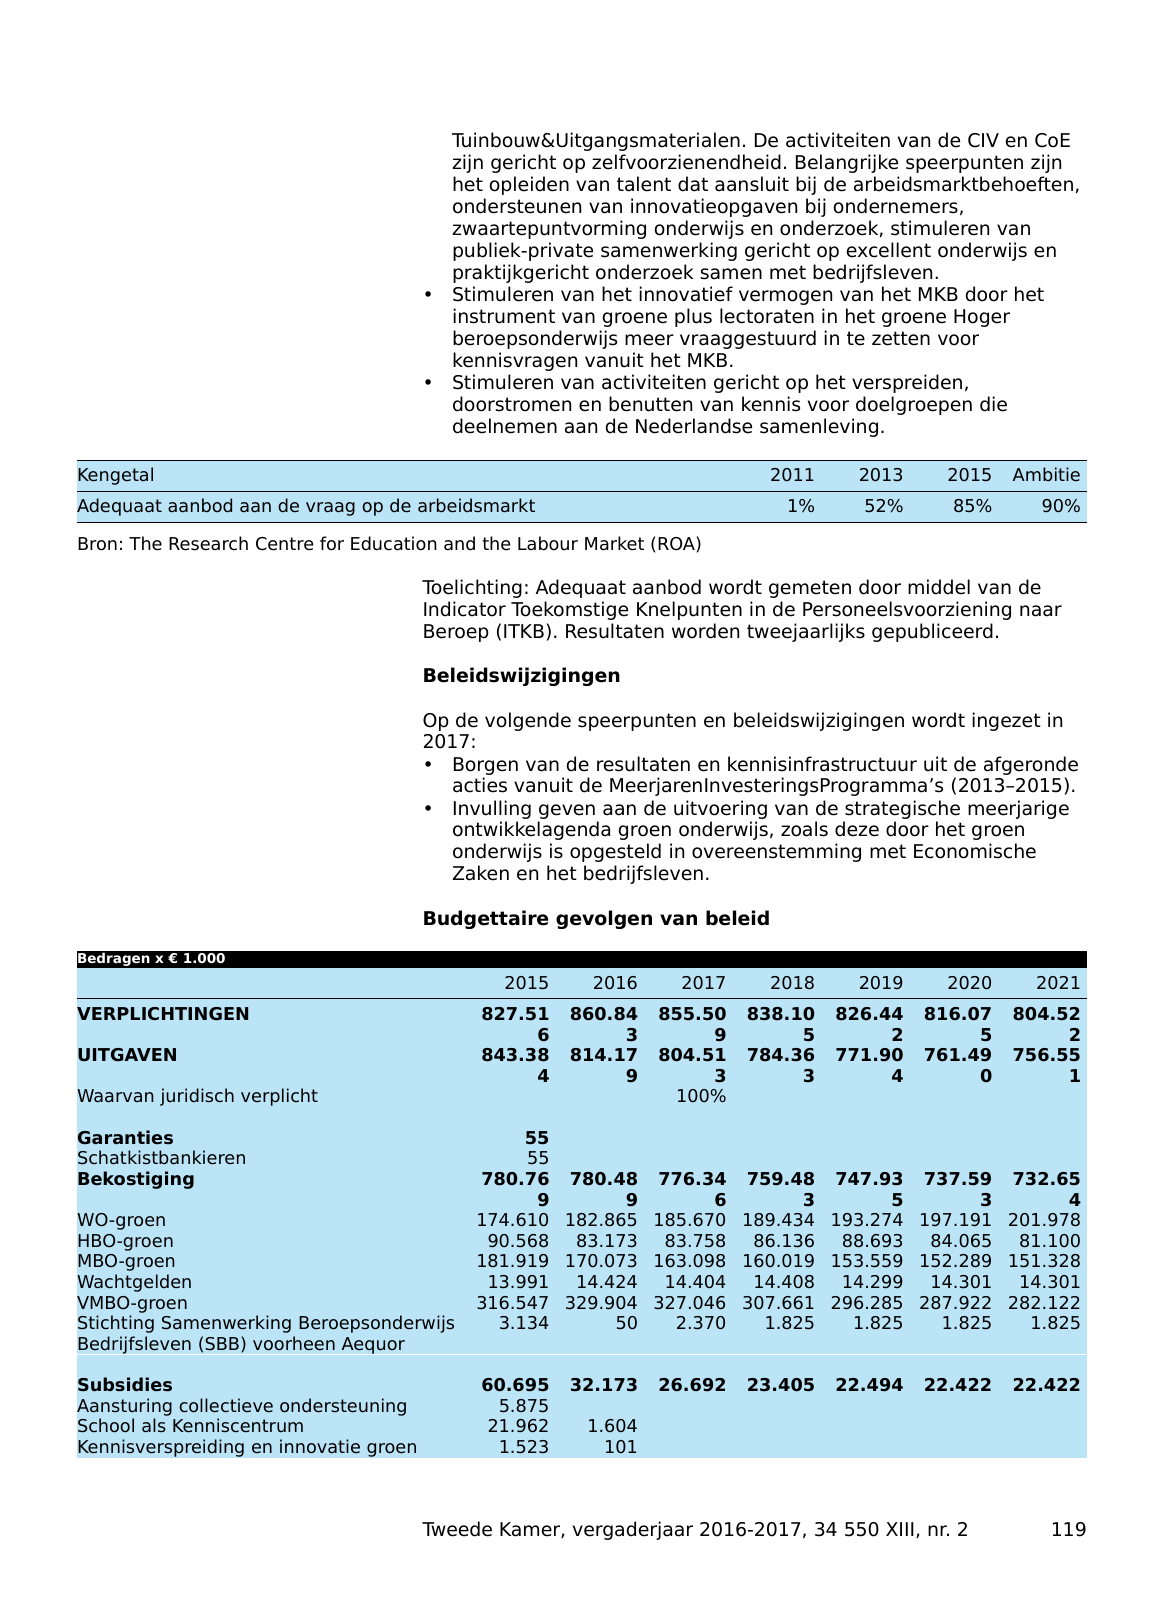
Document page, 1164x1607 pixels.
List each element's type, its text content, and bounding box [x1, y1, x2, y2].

text Toelichting: Adequaat aanbod wordt gemeten door middel van de Indicator Toekomstige Knelpunten in de Personeelsvoorziening naar Beroep (ITKB). Resultaten worden tweejaarlijks gepubliceerd. [422, 577, 1087, 643]
subtitle Beleidswijzigingen [422, 665, 1087, 687]
table_cell 14.299 [821, 1272, 909, 1293]
table_cell VERPLICHTINGEN [77, 999, 466, 1045]
table_cell 1.825 [732, 1313, 821, 1354]
text • Borgen van de resultaten en kennisinfrastructuur uit de afgeronde acties vanuit de MeerjarenInvesteringsProgramma’s (2013–2015). [422, 753, 1087, 797]
table_cell 14.408 [732, 1272, 821, 1293]
table_cell MBO-groen [77, 1251, 466, 1272]
table_cell 23.405 [732, 1375, 821, 1396]
table_cell 185.670 [644, 1210, 732, 1231]
table_cell 160.019 [732, 1251, 821, 1272]
table_cell 86.136 [732, 1231, 821, 1251]
table_cell 101 [555, 1437, 644, 1458]
table_cell 814.179 [555, 1045, 644, 1086]
table_cell 737.593 [909, 1169, 998, 1210]
table_cell 1.523 [466, 1437, 555, 1458]
table_cell [821, 1148, 909, 1169]
table_cell [644, 1396, 732, 1416]
table_cell 1.825 [998, 1313, 1087, 1354]
table_cell Subsidies [77, 1375, 466, 1396]
table_cell 85% [909, 492, 998, 522]
table_cell Garanties [77, 1128, 466, 1148]
table_cell [644, 1355, 732, 1375]
table_cell [732, 1416, 821, 1437]
table_cell 307.661 [732, 1293, 821, 1313]
table_cell 2.370 [644, 1313, 732, 1354]
table_cell 32.173 [555, 1375, 644, 1396]
table_cell [466, 1107, 555, 1128]
table_cell VMBO-groen [77, 1293, 466, 1313]
table_cell 756.551 [998, 1045, 1087, 1086]
table_cell 55 [466, 1148, 555, 1169]
table_cell 282.122 [998, 1293, 1087, 1313]
table_cell Bekostiging [77, 1169, 466, 1210]
table_cell 22.494 [821, 1375, 909, 1396]
table_cell 90.568 [466, 1231, 555, 1251]
table_cell [909, 1107, 998, 1128]
table_header Kengetal [77, 461, 732, 491]
table_cell 83.758 [644, 1231, 732, 1251]
table_cell [909, 1086, 998, 1107]
table_cell 5.875 [466, 1396, 555, 1416]
table_cell 860.843 [555, 999, 644, 1045]
table_cell 170.073 [555, 1251, 644, 1272]
table_cell 14.404 [644, 1272, 732, 1293]
table_cell [998, 1396, 1087, 1416]
table_cell [644, 1107, 732, 1128]
table_cell 776.346 [644, 1169, 732, 1210]
table_cell 81.100 [998, 1231, 1087, 1251]
table_cell [821, 1128, 909, 1148]
table_cell 181.919 [466, 1251, 555, 1272]
table_cell 780.489 [555, 1169, 644, 1210]
table_cell [644, 1128, 732, 1148]
table_cell 174.610 [466, 1210, 555, 1231]
table_cell 182.865 [555, 1210, 644, 1231]
table_header 2015 [909, 461, 998, 491]
table_cell 26.692 [644, 1375, 732, 1396]
table_header Bedragen x € 1.000 [77, 951, 1087, 967]
table_cell 1.604 [555, 1416, 644, 1437]
table_cell Kennisverspreiding en innovatie groen [77, 1437, 466, 1458]
table_cell 761.490 [909, 1045, 998, 1086]
table_cell Bron: The Research Centre for Education and the Labour Market (ROA) [77, 523, 1087, 555]
table_cell 152.289 [909, 1251, 998, 1272]
table_cell [732, 1355, 821, 1375]
table_cell [998, 1086, 1087, 1107]
text Tuinbouw&Uitgangsmaterialen. De activiteiten van de CIV en CoE zijn gericht op zelfvoorzienendheid. Belangrijke speerpunten zijn het opleiden van talent dat aansluit bij de arbeidsmarktbehoeften, ondersteunen van innovatieopgaven bij ondernemers, zwaartepuntvorming onderwijs en onderzoek, stimuleren van publiek-private samenwerking gericht op excellent onderwijs en praktijkgericht onderzoek samen met bedrijfsleven. [422, 130, 1087, 284]
table_cell 329.904 [555, 1293, 644, 1313]
table_cell [821, 1107, 909, 1128]
table_cell 14.301 [909, 1272, 998, 1293]
table_cell 201.978 [998, 1210, 1087, 1231]
table_cell 84.065 [909, 1231, 998, 1251]
table_cell [77, 968, 466, 998]
table_cell 55 [466, 1128, 555, 1148]
table_cell 287.922 [909, 1293, 998, 1313]
table_header Ambitie [998, 461, 1087, 491]
table_cell 3.134 [466, 1313, 555, 1354]
table_cell 826.442 [821, 999, 909, 1045]
table_cell [732, 1396, 821, 1416]
table_cell 780.769 [466, 1169, 555, 1210]
table_cell 193.274 [821, 1210, 909, 1231]
table_cell [998, 1437, 1087, 1458]
table_cell 2015 [466, 968, 555, 998]
table_cell [998, 1355, 1087, 1375]
table_cell [466, 1086, 555, 1107]
table_cell 83.173 [555, 1231, 644, 1251]
text Op de volgende speerpunten en beleidswijzigingen wordt ingezet in 2017: [422, 709, 1087, 753]
table_header 2011 [732, 461, 821, 491]
table_cell 1.825 [821, 1313, 909, 1354]
table_cell [644, 1416, 732, 1437]
table_cell [555, 1148, 644, 1169]
table_cell 2020 [909, 968, 998, 998]
table_cell [77, 1355, 466, 1375]
table_cell School als Kenniscentrum [77, 1416, 466, 1437]
table_cell 189.434 [732, 1210, 821, 1231]
table_cell [909, 1396, 998, 1416]
table_cell [732, 1148, 821, 1169]
table_cell 52% [821, 492, 909, 522]
table_cell HBO-groen [77, 1231, 466, 1251]
table_cell [821, 1437, 909, 1458]
table_cell 88.693 [821, 1231, 909, 1251]
table_cell 843.384 [466, 1045, 555, 1086]
table_cell [555, 1086, 644, 1107]
table_cell Stichting Samenwerking Beroepsonderwijs Bedrijfsleven (SBB) voorheen Aequor [77, 1313, 466, 1354]
table_cell 2019 [821, 968, 909, 998]
text • Stimuleren van het innovatief vermogen van het MKB door het instrument van groene plus lectoraten in het groene Hoger beroepsonderwijs meer vraaggestuurd in te zetten voor kennisvragen vanuit het MKB. [422, 284, 1087, 372]
table_cell [555, 1355, 644, 1375]
table_cell 13.991 [466, 1272, 555, 1293]
table_cell 855.509 [644, 999, 732, 1045]
table_cell [732, 1086, 821, 1107]
table_cell 296.285 [821, 1293, 909, 1313]
table_cell 838.105 [732, 999, 821, 1045]
table_cell [732, 1107, 821, 1128]
table_cell Schatkistbankieren [77, 1148, 466, 1169]
table_cell 90% [998, 492, 1087, 522]
table_cell 2018 [732, 968, 821, 998]
table_cell [555, 1107, 644, 1128]
table_cell 732.654 [998, 1169, 1087, 1210]
table_cell Adequaat aanbod aan de vraag op de arbeidsmarkt [77, 492, 732, 522]
table_cell 1.825 [909, 1313, 998, 1354]
table_cell [998, 1128, 1087, 1148]
table_cell 2016 [555, 968, 644, 998]
table_cell [821, 1355, 909, 1375]
table_cell [77, 1107, 466, 1128]
table_cell 153.559 [821, 1251, 909, 1272]
table_cell 50 [555, 1313, 644, 1354]
table_cell [644, 1437, 732, 1458]
table_cell [821, 1416, 909, 1437]
table_cell Wachtgelden [77, 1272, 466, 1293]
table_cell WO-groen [77, 1210, 466, 1231]
table_cell 14.301 [998, 1272, 1087, 1293]
table_cell 22.422 [998, 1375, 1087, 1396]
table_cell [909, 1355, 998, 1375]
text • Invulling geven aan de uitvoering van de strategische meerjarige ontwikkelagenda groen onderwijs, zoals deze door het groen onderwijs is opgesteld in overeenstemming met Economische Zaken en het bedrijfsleven. [422, 797, 1087, 885]
table_cell 60.695 [466, 1375, 555, 1396]
subtitle Budgettaire gevolgen van beleid [422, 907, 1087, 929]
table_cell [555, 1128, 644, 1148]
table_cell 771.904 [821, 1045, 909, 1086]
table_cell 197.191 [909, 1210, 998, 1231]
table_cell 784.363 [732, 1045, 821, 1086]
table_cell [732, 1128, 821, 1148]
table_cell 804.522 [998, 999, 1087, 1045]
table_cell [821, 1086, 909, 1107]
table_cell 827.516 [466, 999, 555, 1045]
table_cell [555, 1396, 644, 1416]
table_cell [909, 1148, 998, 1169]
table_cell 816.075 [909, 999, 998, 1045]
table_cell [732, 1437, 821, 1458]
table_cell UITGAVEN [77, 1045, 466, 1086]
table_cell [909, 1416, 998, 1437]
table_cell 747.935 [821, 1169, 909, 1210]
table_cell 759.483 [732, 1169, 821, 1210]
table_cell 100% [644, 1086, 732, 1107]
table_cell [909, 1437, 998, 1458]
table_cell 22.422 [909, 1375, 998, 1396]
table_cell 804.513 [644, 1045, 732, 1086]
table_cell Aansturing collectieve ondersteuning [77, 1396, 466, 1416]
table_cell 327.046 [644, 1293, 732, 1313]
table_cell [909, 1128, 998, 1148]
table_cell 2017 [644, 968, 732, 998]
table_cell 2021 [998, 968, 1087, 998]
table_cell 151.328 [998, 1251, 1087, 1272]
table_cell [644, 1148, 732, 1169]
table_cell [466, 1355, 555, 1375]
table_cell 14.424 [555, 1272, 644, 1293]
table_header 2013 [821, 461, 909, 491]
table_cell [821, 1396, 909, 1416]
table_cell 316.547 [466, 1293, 555, 1313]
table_cell [998, 1148, 1087, 1169]
table_cell [998, 1416, 1087, 1437]
table_cell 163.098 [644, 1251, 732, 1272]
table_cell [998, 1107, 1087, 1128]
text • Stimuleren van activiteiten gericht op het verspreiden, doorstromen en benutten van kennis voor doelgroepen die deelnemen aan de Nederlandse samenleving. [422, 372, 1087, 438]
table_cell 21.962 [466, 1416, 555, 1437]
table_cell 1% [732, 492, 821, 522]
table_cell Waarvan juridisch verplicht [77, 1086, 466, 1107]
